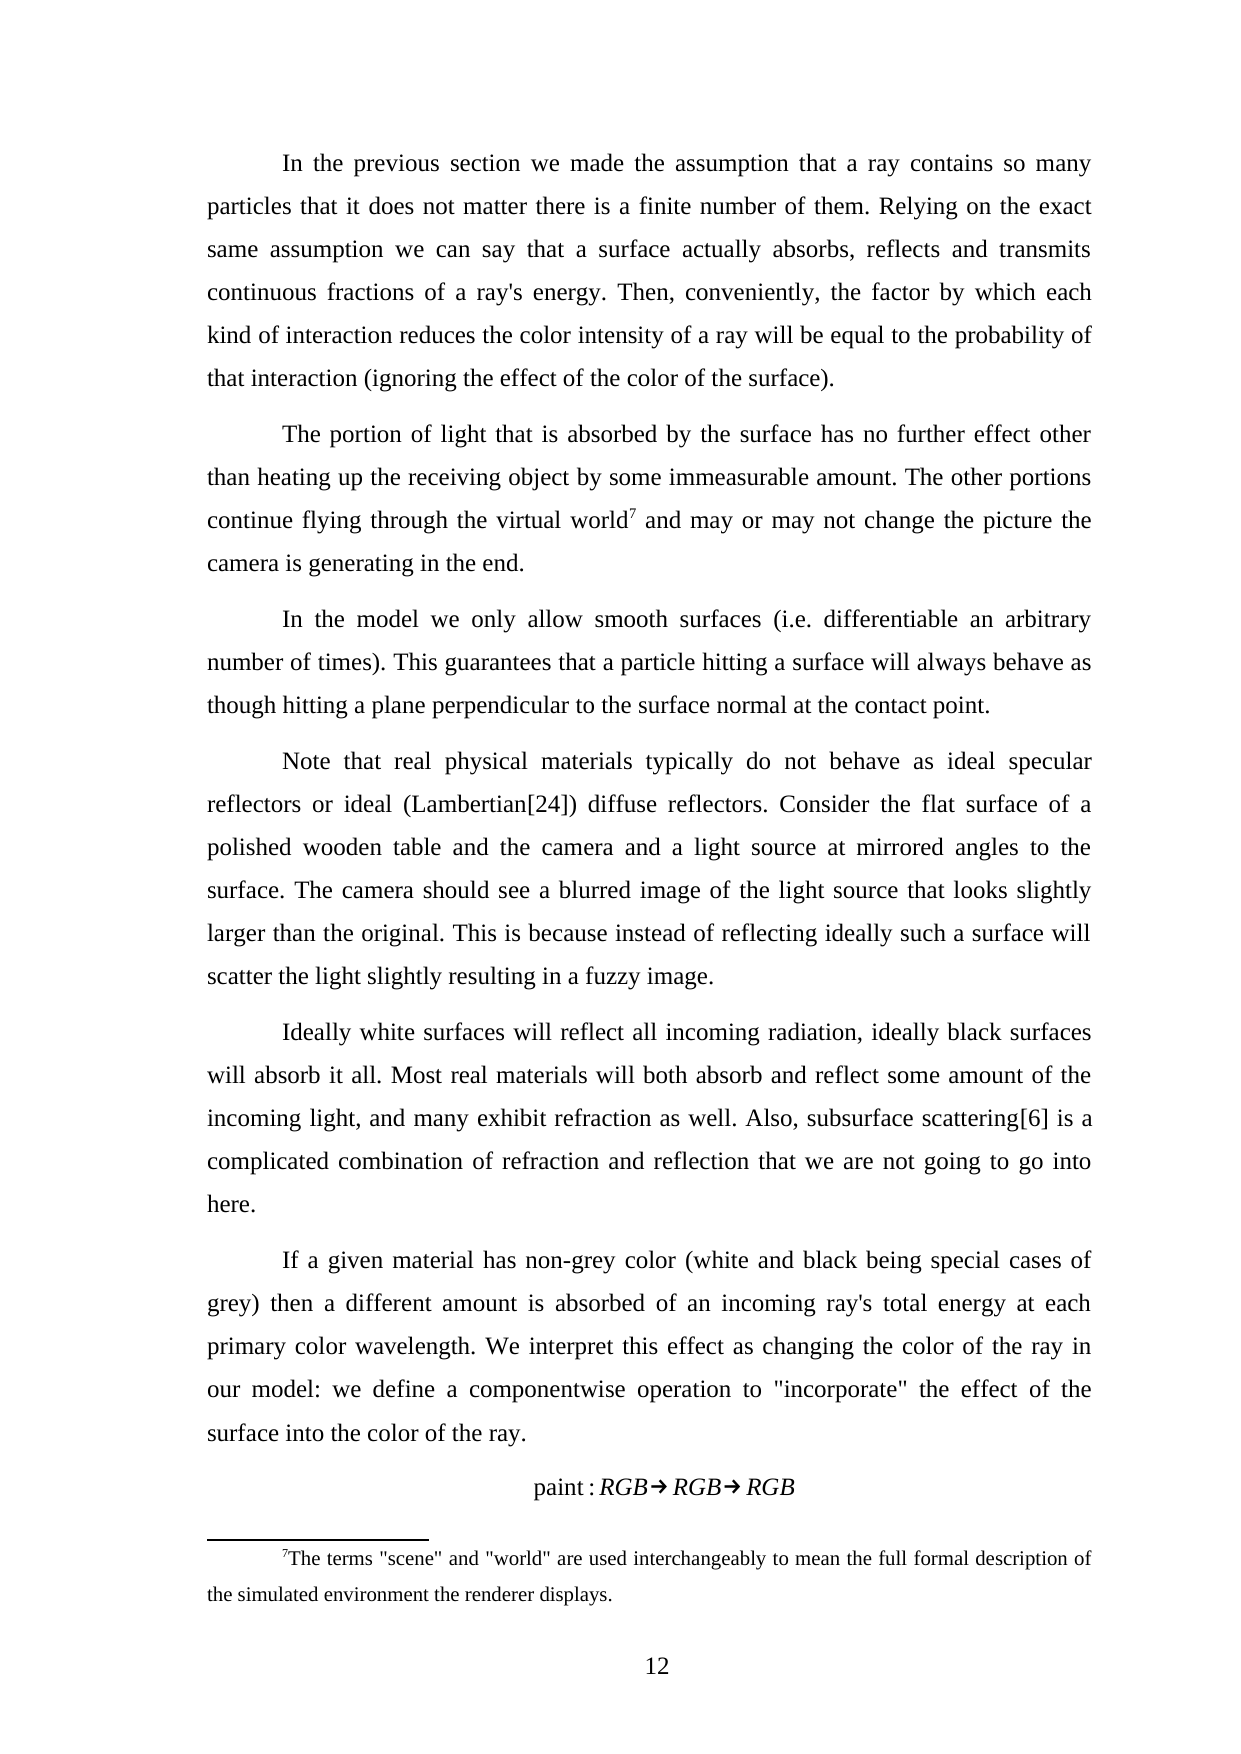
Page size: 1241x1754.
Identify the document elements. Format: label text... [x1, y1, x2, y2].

text The portion of light that is absorbed by the surface has no further effect other than heating up the receiving object by some immeasurable amount. The other portions continue flying through the virtual world and may or may not change the picture the camera is generating in the end. [207, 419, 1092, 577]
text The terms "scene" and "world" are used interchangeably to mean the full formal description of the simulated environment the renderer displays. [207, 1546, 1092, 1606]
text Ideally white surfaces will reflect all incoming radiation, ideally black surfaces will absorb it all. Most real materials will both absorb and reflect some amount of the incoming light, and many exhibit refraction as well. Also, subsurface scattering[6] is a complicated combination of refraction and reflection that we are not going to go into here. [207, 1017, 1092, 1218]
text In the model we only allow smooth surfaces (i.e. differentiable an arbitrary number of times). This guarantees that a particle hitting a surface will always behave as though hitting a plane perpendicular to the surface normal at the contact point. [207, 604, 1092, 719]
text If a given material has non-grey color (white and black being special cases of grey) then a different amount is absorbed of an incoming ray's total energy at each primary color wavelength. We interpret this effect as changing the color of the ray in our model: we define a componentwise operation to "incorporate" the effect of the surface into the color of the ray. [207, 1245, 1092, 1446]
text In the previous section we made the assumption that a ray contains so many particles that it does not matter there is a finite number of them. Relying on the exact same assumption we can say that a surface actually absorbs, reflects and transmits continuous fractions of a ray's energy. Then, conveniently, the factor by which each kind of interaction reduces the color intensity of a ray will be equal to the probability of that interaction (ignoring the effect of the color of the surface). [207, 148, 1092, 392]
text Note that real physical materials typically do not behave as ideal specular reflectors or ideal (Lambertian[24]) diffuse reflectors. Consider the flat surface of a polished wooden table and the camera and a light source at mirrored angles to the surface. The camera should see a blurred image of the light source that looks slightly larger than the original. This is because instead of reflecting ideally such a surface will scatter the light slightly resulting in a fuzzy image. [207, 746, 1092, 990]
